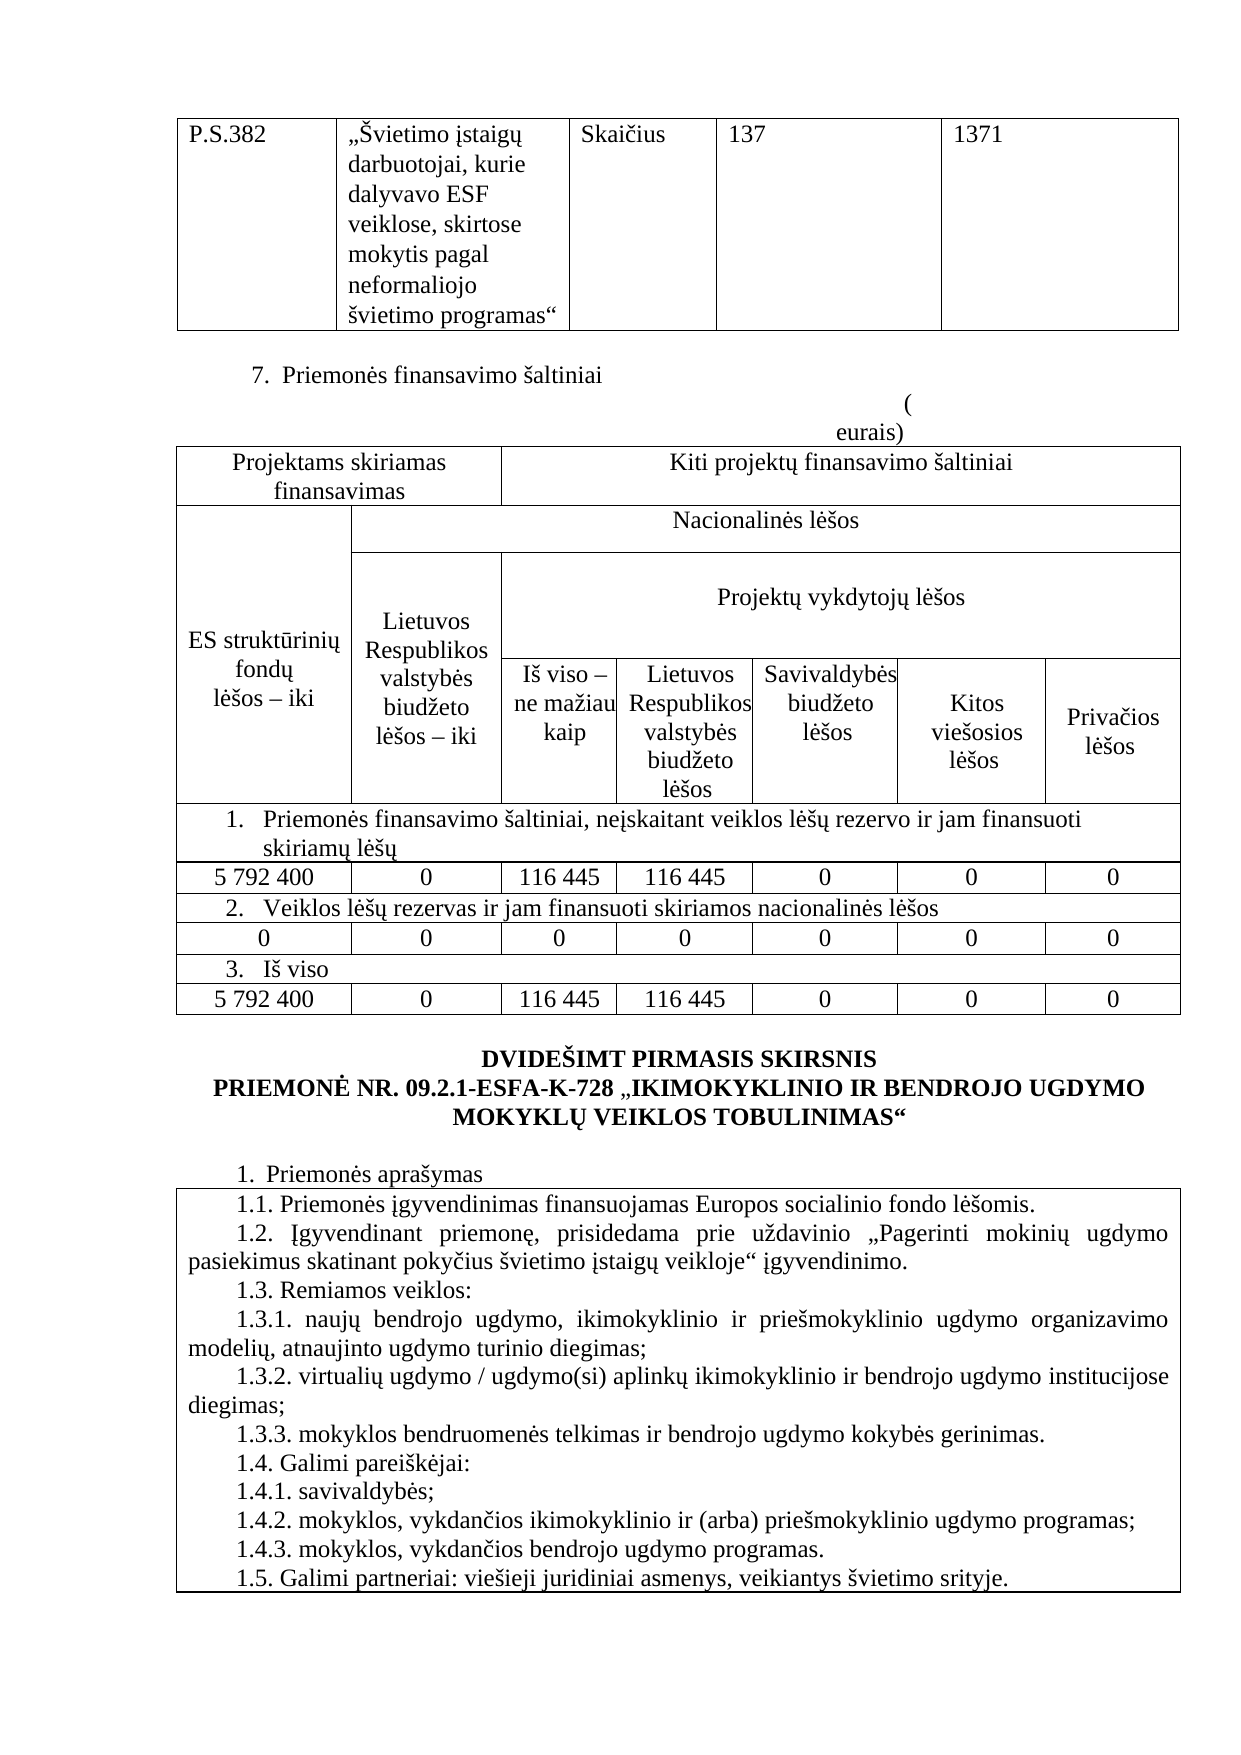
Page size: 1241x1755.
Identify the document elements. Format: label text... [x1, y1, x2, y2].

table_cell 0 [753, 863, 897, 892]
table_cell Kitos viešosios lėšos [898, 659, 1045, 803]
table_cell Savivaldybės biudžeto lėšos [753, 659, 897, 803]
table_cell 3. Iš viso [177, 955, 1180, 983]
table_cell 5 792 400 [177, 863, 351, 892]
table_cell 0 [352, 923, 501, 953]
text 1. Priemonės aprašymas [236, 1159, 1181, 1188]
table_cell 0 [352, 984, 501, 1014]
table_header Kiti projektų finansavimo šaltiniai [502, 447, 1180, 504]
table_cell 1.2. Įgyvendinant priemonę, prisidedama prie uždavinio „Pagerinti mokinių ugdymo pasiekimus skatinant pokyčius švietimo įstaigų veikloje“ įgyvendinimo. [177, 1218, 1180, 1275]
table_cell 1. Priemonės finansavimo šaltiniai, neįskaitant veiklos lėšų rezervo ir jam finansuoti skiriamų lėšų [177, 804, 1180, 861]
table_cell 0 [502, 923, 616, 953]
table_cell 1.4. Galimi pareiškėjai: 1.4.1. savivaldybės; 1.4.2. mokyklos, vykdančios ikimokyklinio ir (arba) priešmokyklinio ugdymo programas; 1.4.3. mokyklos, vykdančios bendrojo ugdymo programas. [177, 1448, 1180, 1563]
text PRIEMONĖ NR. 09.2.1-ESFA-K-728 „IKIMOKYKLINIO IR BENDROJO UGDYMO MOKYKLŲ VEIKLOS TOBULINIMAS“ [177, 1073, 1181, 1130]
table_cell 137 [717, 119, 941, 330]
table_cell 1.3. Remiamos veiklos: 1.3.1. naujų bendrojo ugdymo, ikimokyklinio ir priešmokyklinio ugdymo organizavimo modelių, atnaujinto ugdymo turinio diegimas; 1.3.2. virtualių ugdymo / ugdymo(si) aplinkų ikimokyklinio ir bendrojo ugdymo institucijose diegimas; 1.3.3. mokyklos bendruomenės telkimas ir bendrojo ugdymo kokybės gerinimas. [177, 1275, 1180, 1448]
table_cell Skaičius [570, 119, 716, 330]
table_cell 0 [1046, 923, 1180, 953]
table_cell Iš viso – ne mažiau kaip [502, 659, 616, 803]
table_cell 0 [898, 984, 1045, 1014]
table_cell Privačios lėšos [1046, 659, 1180, 803]
table_cell 0 [1046, 984, 1180, 1014]
text (eurais) [177, 388, 904, 446]
table_cell 0 [753, 923, 897, 953]
table_header 1.1. Priemonės įgyvendinimas finansuojamas Europos socialinio fondo lėšomis. [177, 1189, 1180, 1218]
table_cell 2. Veiklos lėšų rezervas ir jam finansuoti skiriamos nacionalinės lėšos [177, 894, 1180, 922]
table_cell 0 [1046, 863, 1180, 892]
table_header Projektams skiriamas finansavimas [177, 447, 501, 504]
text DVIDEŠIMT PIRMASIS SKIRSNIS [177, 1044, 1181, 1073]
table_cell P.S.382 [178, 119, 336, 330]
table_cell 0 [898, 863, 1045, 892]
table_cell 1.5. Galimi partneriai: viešieji juridiniai asmenys, veikiantys švietimo srityje. [177, 1563, 1180, 1591]
text 7. Priemonės finansavimo šaltiniai [251, 360, 1181, 388]
table_cell 116 445 [617, 863, 752, 892]
table_cell ES struktūrinių fondų lėšos – iki [177, 506, 351, 803]
table_cell „Švietimo įstaigų darbuotojai, kurie dalyvavo ESF veiklose, skirtose mokytis pagal neformaliojo švietimo programas“ [337, 119, 569, 330]
table_cell 0 [352, 863, 501, 892]
table_cell 5 792 400 [177, 984, 351, 1014]
table_cell Projektų vykdytojų lėšos [502, 553, 1180, 658]
table_cell 0 [617, 923, 752, 953]
table_cell 116 445 [617, 984, 752, 1014]
table_cell 0 [177, 923, 351, 953]
table_cell 1371 [942, 119, 1178, 330]
table_cell 116 445 [502, 863, 616, 892]
table_cell 116 445 [502, 984, 616, 1014]
table_cell 0 [898, 923, 1045, 953]
table_cell Lietuvos Respublikos valstybės biudžeto lėšos [617, 659, 752, 803]
table_cell Nacionalinės lėšos [352, 506, 1180, 552]
table_cell 0 [753, 984, 897, 1014]
table_cell Lietuvos Respublikos valstybės biudžeto lėšos – iki [352, 553, 501, 803]
